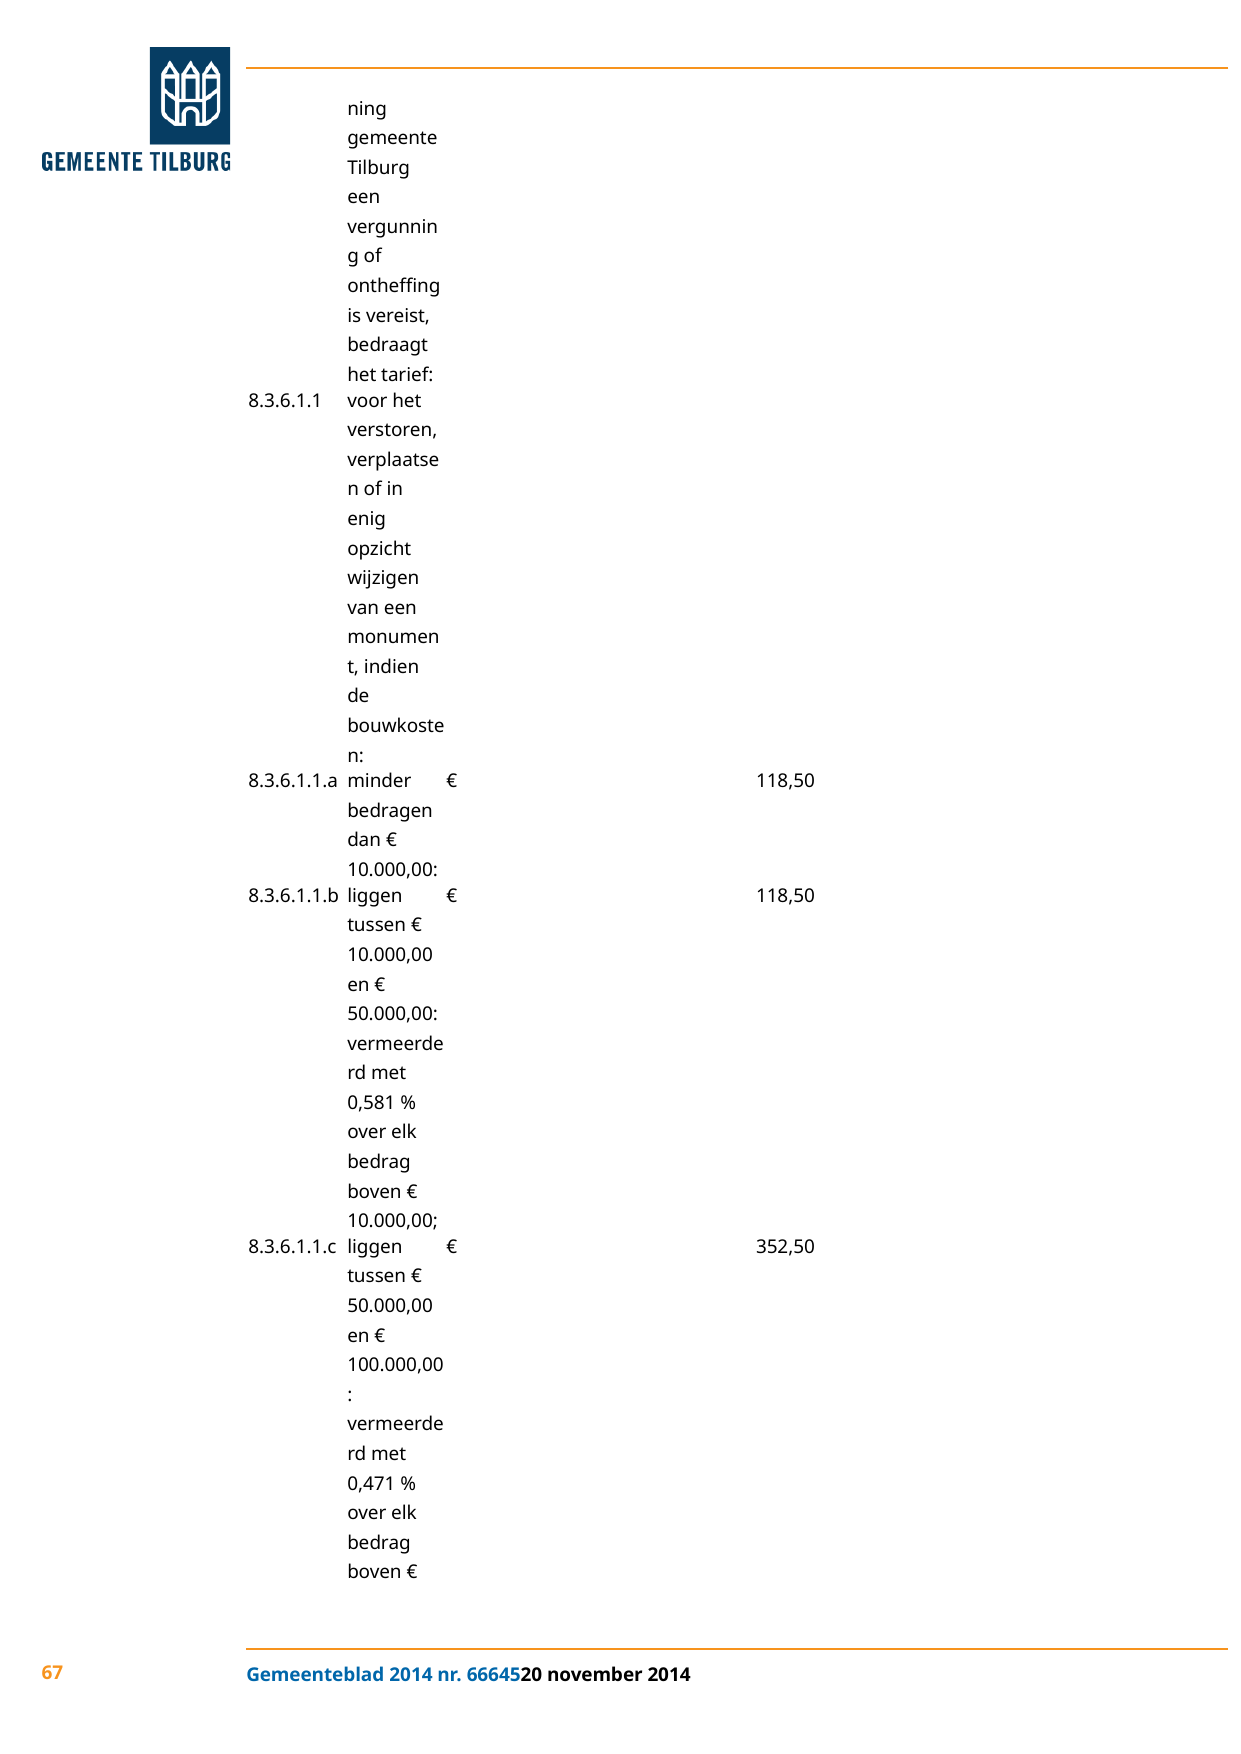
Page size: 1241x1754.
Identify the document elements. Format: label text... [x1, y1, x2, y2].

table_cell [446, 387, 756, 767]
table_cell € [446, 1233, 756, 1584]
table_cell 8.3.6.1.1 [248, 387, 347, 767]
table_cell 8.3.6.1.1.c [248, 1233, 347, 1584]
table_cell 352,50 [756, 1233, 855, 1584]
table_cell [446, 95, 756, 387]
table_cell voor het verstoren, verplaatsen of in enig opzicht wijzigen van een monument, indien de bouwkosten: [347, 387, 446, 767]
table_cell € [446, 768, 756, 882]
table_cell liggen tussen € 50.000,00 en € 100.000,00: vermeerderd met 0,471 % over elk bedrag boven € [347, 1233, 446, 1584]
table_cell 118,50 [756, 882, 855, 1233]
table_cell minder bedragen dan € 10.000,00: [347, 768, 446, 882]
table_cell [756, 95, 855, 387]
table_cell 118,50 [756, 768, 855, 882]
table_cell ning gemeente Tilburg een vergunning of ontheffing is vereist, bedraagt het tarief: [347, 95, 446, 387]
table_cell € [446, 882, 756, 1233]
table_cell 8.3.6.1.1.a [248, 768, 347, 882]
picture [41, 47, 231, 172]
table_cell [248, 95, 347, 387]
table_cell liggen tussen € 10.000,00 en € 50.000,00: vermeerderd met 0,581 % over elk bedrag boven € 10.000,00; [347, 882, 446, 1233]
table_cell [756, 387, 855, 767]
table_cell 8.3.6.1.1.b [248, 882, 347, 1233]
